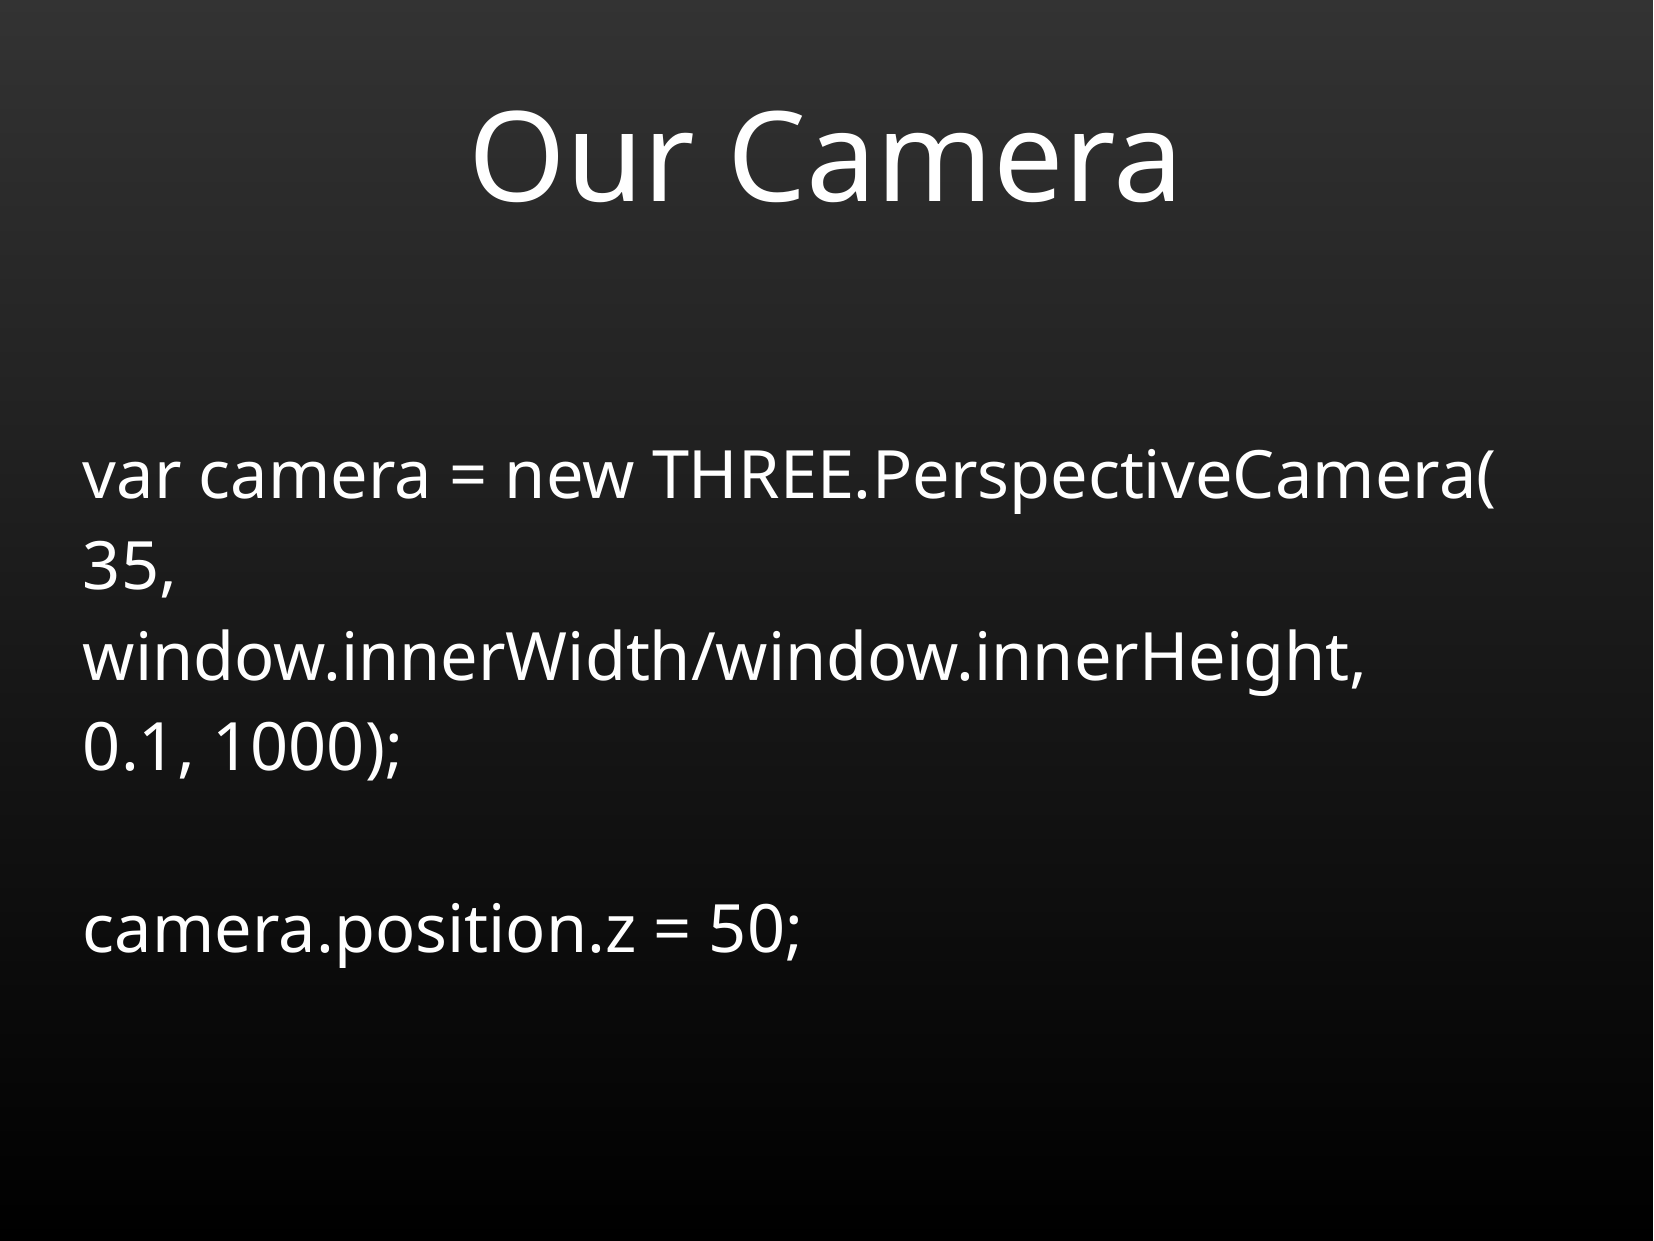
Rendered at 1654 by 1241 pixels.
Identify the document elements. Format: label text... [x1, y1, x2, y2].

subtitle var camera = new THREE.PerspectiveCamera( 35, window.innerWidth/window.innerHeight, 0.1, 1000); camera.position.z = 50; [82, 297, 1571, 1102]
title Our Camera [82, 56, 1571, 250]
